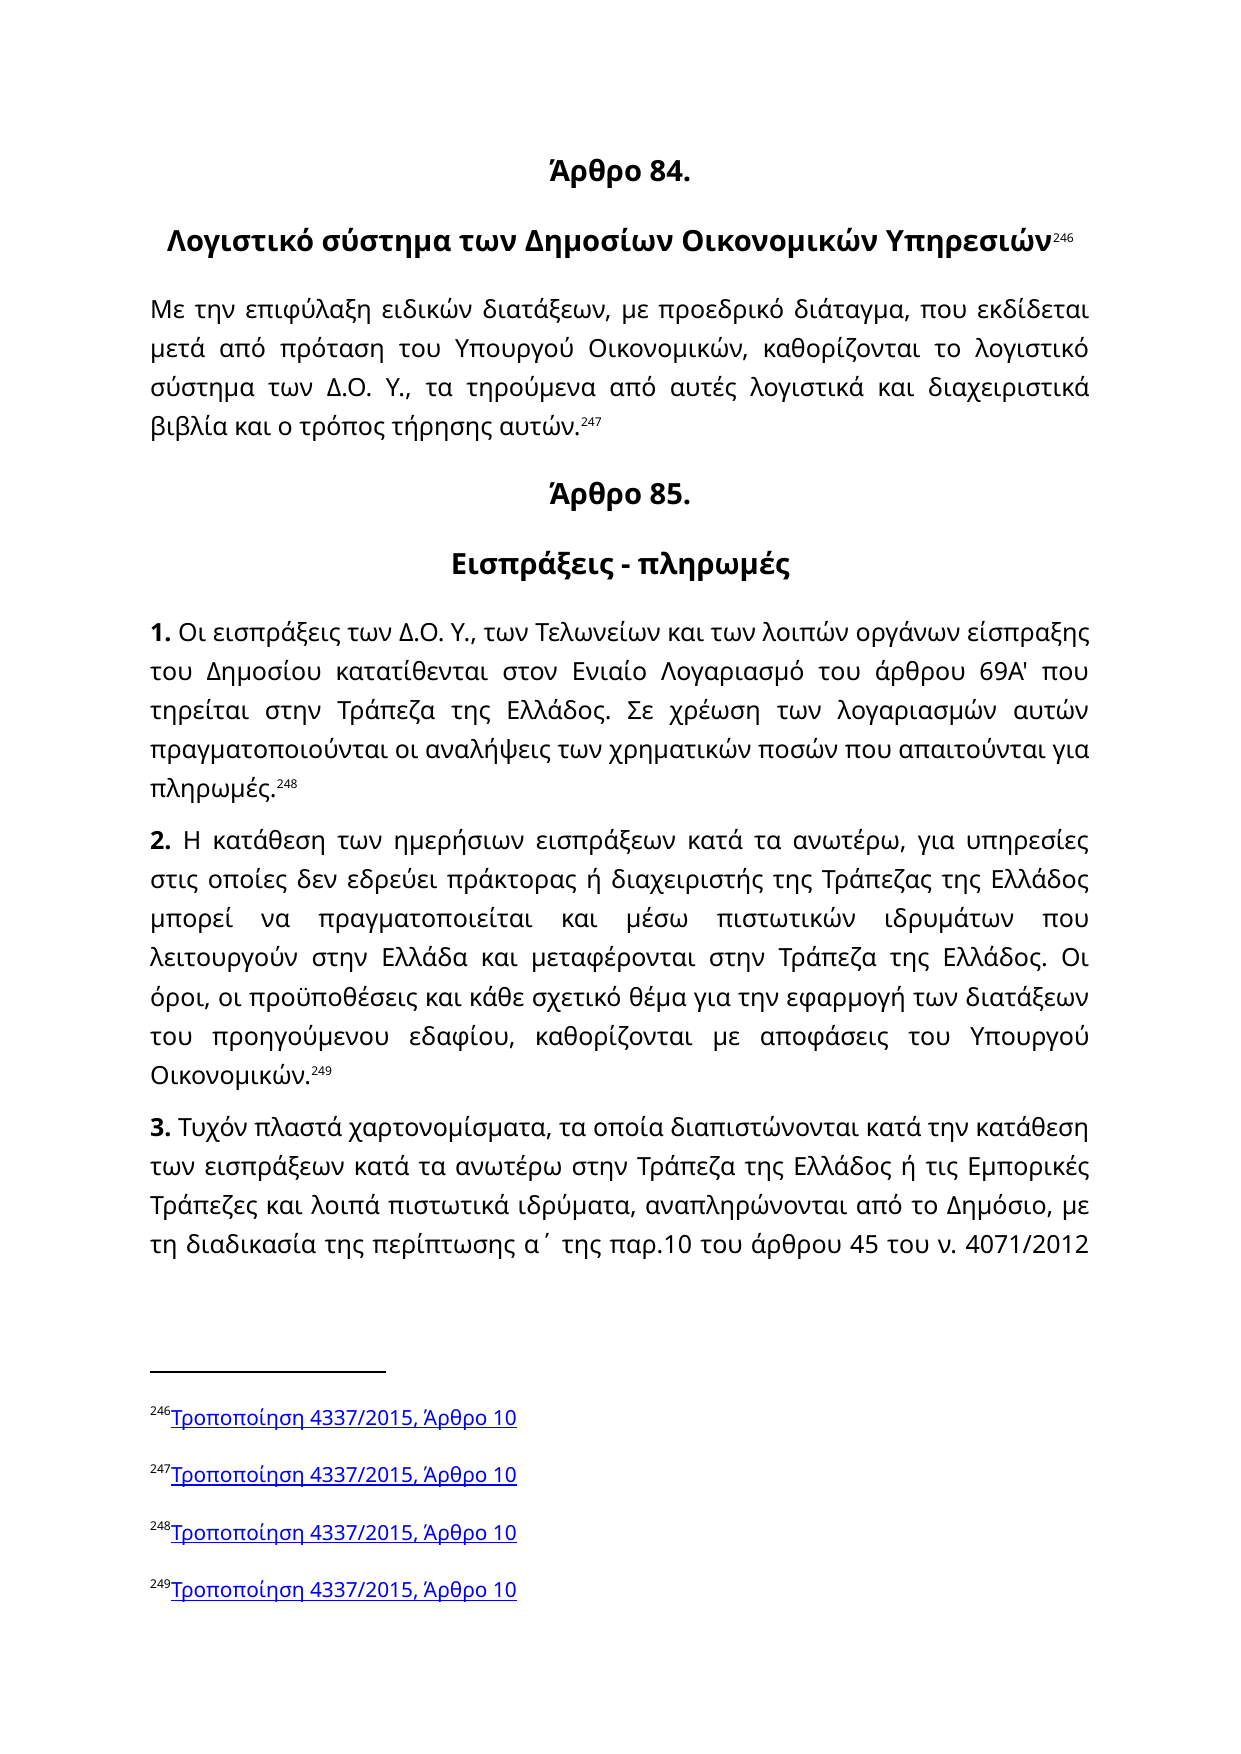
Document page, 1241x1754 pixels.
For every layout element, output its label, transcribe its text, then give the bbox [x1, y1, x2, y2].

text 3. Τυχόν πλαστά χαρτονομίσματα, τα οποία διαπιστώνονται κατά την κατάθεση των εισπράξεων κατά τα ανωτέρω στην Τράπεζα της Ελλάδος ή τις Εμπορικές Τράπεζες και λοιπά πιστωτικά ιδρύματα, αναπληρώνονται από το Δημόσιο, με τη διαδικασία της περίπτωσης α΄ της παρ.10 του άρθρου 45 του ν. 4071/2012 [150, 1109, 1090, 1261]
subtitle Άρθρο 85. [150, 473, 1090, 513]
text 2. Η κατάθεση των ημερήσιων εισπράξεων κατά τα ανωτέρω, για υπηρεσίες στις οποίες δεν εδρεύει πράκτορας ή διαχειριστής της Τράπεζας της Ελλάδος μπορεί να πραγματοποιείται και μέσω πιστωτικών ιδρυμάτων που λειτουργούν στην Ελλάδα και μεταφέρονται στην Τράπεζα της Ελλάδος. Οι όροι, οι προϋποθέσεις και κάθε σχετικό θέμα για την εφαρμογή των διατάξεων του προηγούμενου εδαφίου, καθορίζονται με αποφάσεις του Υπουργού Οικονομικών. [150, 822, 1090, 1092]
text Τροποποίηση 4337/2015, Άρθρο 10 [150, 1576, 1090, 1604]
text Τροποποίηση 4337/2015, Άρθρο 10 [150, 1460, 1090, 1489]
subtitle Εισπράξεις - πληρωμές [150, 543, 1090, 583]
text 1. Οι εισπράξεις των Δ.Ο. Υ., των Τελωνείων και των λοιπών οργάνων είσπραξης του Δημοσίου κατατίθενται στον Ενιαίο Λογαριασμό του άρθρου 69Α' που τηρείται στην Τράπεζα της Ελλάδος. Σε χρέωση των λογαριασμών αυτών πραγματοποιούνται οι αναλήψεις των χρηματικών ποσών που απαιτούνται για πληρωμές. [150, 614, 1090, 805]
text Με την επιφύλαξη ειδικών διατάξεων, με προεδρικό διάταγμα, που εκδίδεται μετά από πρόταση του Υπουργού Οικονομικών, καθορίζονται το λογιστικό σύστημα των Δ.Ο. Υ., τα τηρούμενα από αυτές λογιστικά και διαχειριστικά βιβλία και ο τρόπος τήρησης αυτών. [150, 291, 1090, 443]
text Τροποποίηση 4337/2015, Άρθρο 10 [150, 1518, 1090, 1546]
text Τροποποίηση 4337/2015, Άρθρο 10 [150, 1403, 1090, 1431]
subtitle Άρθρο 84. [150, 150, 1090, 190]
subtitle Λογιστικό σύστημα των Δημοσίων Οικονομικών Υπηρεσιών [150, 221, 1090, 260]
